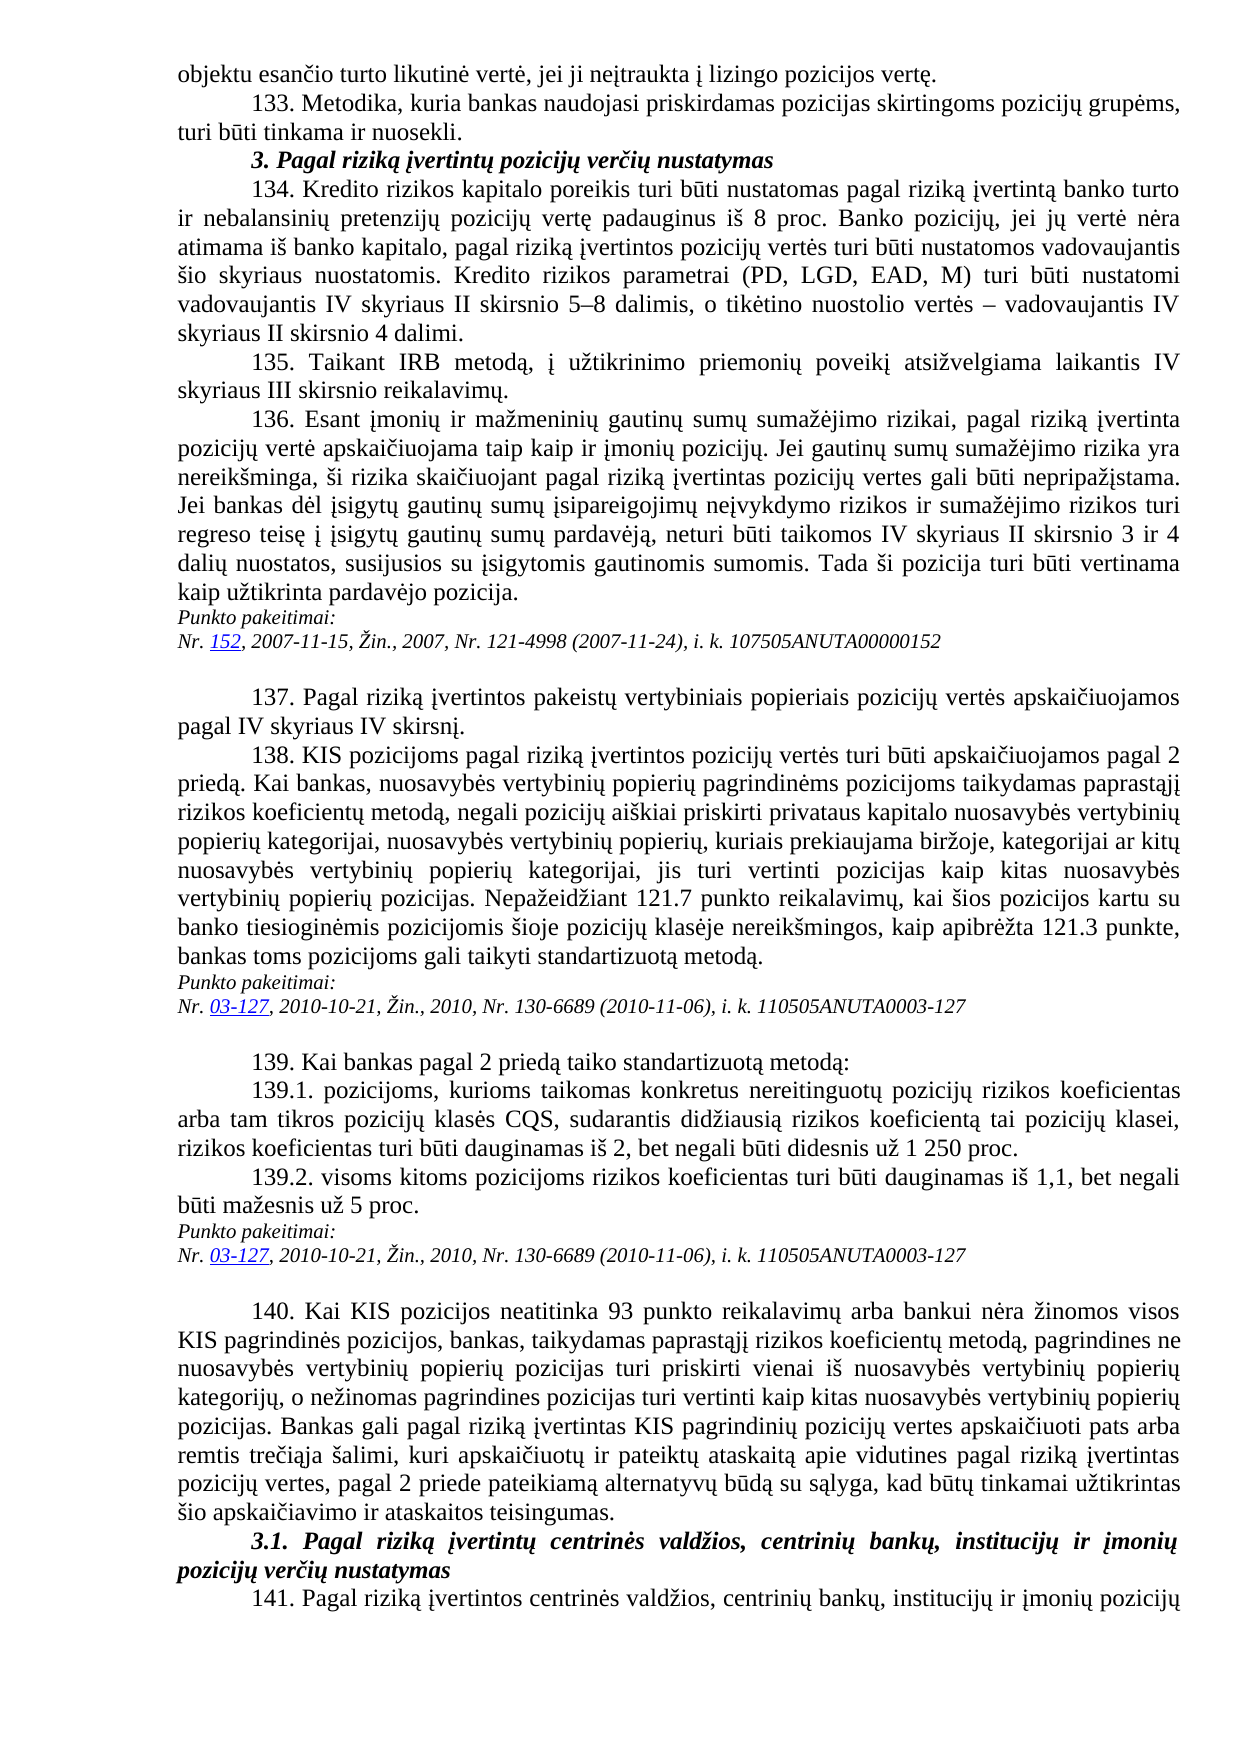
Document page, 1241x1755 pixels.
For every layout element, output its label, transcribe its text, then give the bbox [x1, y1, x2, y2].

text 140. Kai KIS pozicijos neatitinka 93 punkto reikalavimų arba bankui nėra žinomos visos KIS pagrindinės pozicijos, bankas, taikydamas paprastąjį rizikos koeficientų metodą, pagrindines ne nuosavybės vertybinių popierių pozicijas turi priskirti vienai iš nuosavybės vertybinių popierių kategorijų, o nežinomas pagrindines pozicijas turi vertinti kaip kitas nuosavybės vertybinių popierių pozicijas. Bankas gali pagal riziką įvertintas KIS pagrindinių pozicijų vertes apskaičiuoti pats arba remtis trečiąja šalimi, kuri apskaičiuotų ir pateiktų ataskaitą apie vidutines pagal riziką įvertintas pozicijų vertes, pagal 2 priede pateikiamą alternatyvų būdą su sąlyga, kad būtų tinkamai užtikrintas šio apskaičiavimo ir ataskaitos teisingumas. [177, 1296, 1181, 1526]
text 134. Kredito rizikos kapitalo poreikis turi būti nustatomas pagal riziką įvertintą banko turto ir nebalansinių pretenzijų pozicijų vertę padauginus iš 8 proc. Banko pozicijų, jei jų vertė nėra atimama iš banko kapitalo, pagal riziką įvertintos pozicijų vertės turi būti nustatomos vadovaujantis šio skyriaus nuostatomis. Kredito rizikos parametrai (PD, LGD, EAD, M) turi būti nustatomi vadovaujantis IV skyriaus II skirsnio 5–8 dalimis, o tikėtino nuostolio vertės – vadovaujantis IV skyriaus II skirsnio 4 dalimi. [177, 174, 1181, 347]
text Punkto pakeitimai: [177, 605, 1181, 629]
text Punkto pakeitimai: [177, 1219, 1181, 1243]
text 3. Pagal riziką įvertintų pozicijų verčių nustatymas [177, 145, 1181, 174]
text Nr. 03-127, 2010-10-21, Žin., 2010, Nr. 130-6689 (2010-11-06), i. k. 110505ANUTA0003-127 [177, 994, 1181, 1018]
text 141. Pagal riziką įvertintos centrinės valdžios, centrinių bankų, institucijų ir įmonių pozicijų [177, 1583, 1181, 1612]
text 139.2. visoms kitoms pozicijoms rizikos koeficientas turi būti dauginamas iš 1,1, bet negali būti mažesnis už 5 proc. [177, 1162, 1181, 1219]
text 138. KIS pozicijoms pagal riziką įvertintos pozicijų vertės turi būti apskaičiuojamos pagal 2 priedą. Kai bankas, nuosavybės vertybinių popierių pagrindinėms pozicijoms taikydamas paprastąjį rizikos koeficientų metodą, negali pozicijų aiškiai priskirti privataus kapitalo nuosavybės vertybinių popierių kategorijai, nuosavybės vertybinių popierių, kuriais prekiaujama biržoje, kategorijai ar kitų nuosavybės vertybinių popierių kategorijai, jis turi vertinti pozicijas kaip kitas nuosavybės vertybinių popierių pozicijas. Nepažeidžiant 121.7 punkto reikalavimų, kai šios pozicijos kartu su banko tiesioginėmis pozicijomis šioje pozicijų klasėje nereikšmingos, kaip apibrėžta 121.3 punkte, bankas toms pozicijoms gali taikyti standartizuotą metodą. [177, 740, 1181, 970]
text 139. Kai bankas pagal 2 priedą taiko standartizuotą metodą: [177, 1047, 1181, 1075]
text 133. Metodika, kuria bankas naudojasi priskirdamas pozicijas skirtingoms pozicijų grupėms, turi būti tinkama ir nuosekli. [177, 88, 1181, 145]
text objektu esančio turto likutinė vertė, jei ji neįtraukta į lizingo pozicijos vertę. [177, 59, 1181, 88]
text 137. Pagal riziką įvertintos pakeistų vertybiniais popieriais pozicijų vertės apskaičiuojamos pagal IV skyriaus IV skirsnį. [177, 682, 1181, 740]
text Nr. 03-127, 2010-10-21, Žin., 2010, Nr. 130-6689 (2010-11-06), i. k. 110505ANUTA0003-127 [177, 1243, 1181, 1267]
text 136. Esant įmonių ir mažmeninių gautinų sumų sumažėjimo rizikai, pagal riziką įvertinta pozicijų vertė apskaičiuojama taip kaip ir įmonių pozicijų. Jei gautinų sumų sumažėjimo rizika yra nereikšminga, ši rizika skaičiuojant pagal riziką įvertintas pozicijų vertes gali būti nepripažįstama. Jei bankas dėl įsigytų gautinų sumų įsipareigojimų neįvykdymo rizikos ir sumažėjimo rizikos turi regreso teisę į įsigytų gautinų sumų pardavėją, neturi būti taikomos IV skyriaus II skirsnio 3 ir 4 dalių nuostatos, susijusios su įsigytomis gautinomis sumomis. Tada ši pozicija turi būti vertinama kaip užtikrinta pardavėjo pozicija. [177, 404, 1181, 605]
text 3.1. Pagal riziką įvertintų centrinės valdžios, centrinių bankų, institucijų ir įmonių pozicijų verčių nustatymas [177, 1526, 1181, 1583]
text Punkto pakeitimai: [177, 970, 1181, 994]
text Nr. 152, 2007-11-15, Žin., 2007, Nr. 121-4998 (2007-11-24), i. k. 107505ANUTA00000152 [177, 629, 1181, 653]
text 139.1. pozicijoms, kurioms taikomas konkretus nereitinguotų pozicijų rizikos koeficientas arba tam tikros pozicijų klasės CQS, sudarantis didžiausią rizikos koeficientą tai pozicijų klasei, rizikos koeficientas turi būti dauginamas iš 2, bet negali būti didesnis už 1 250 proc. [177, 1075, 1181, 1162]
text 135. Taikant IRB metodą, į užtikrinimo priemonių poveikį atsižvelgiama laikantis IV skyriaus III skirsnio reikalavimų. [177, 347, 1181, 404]
